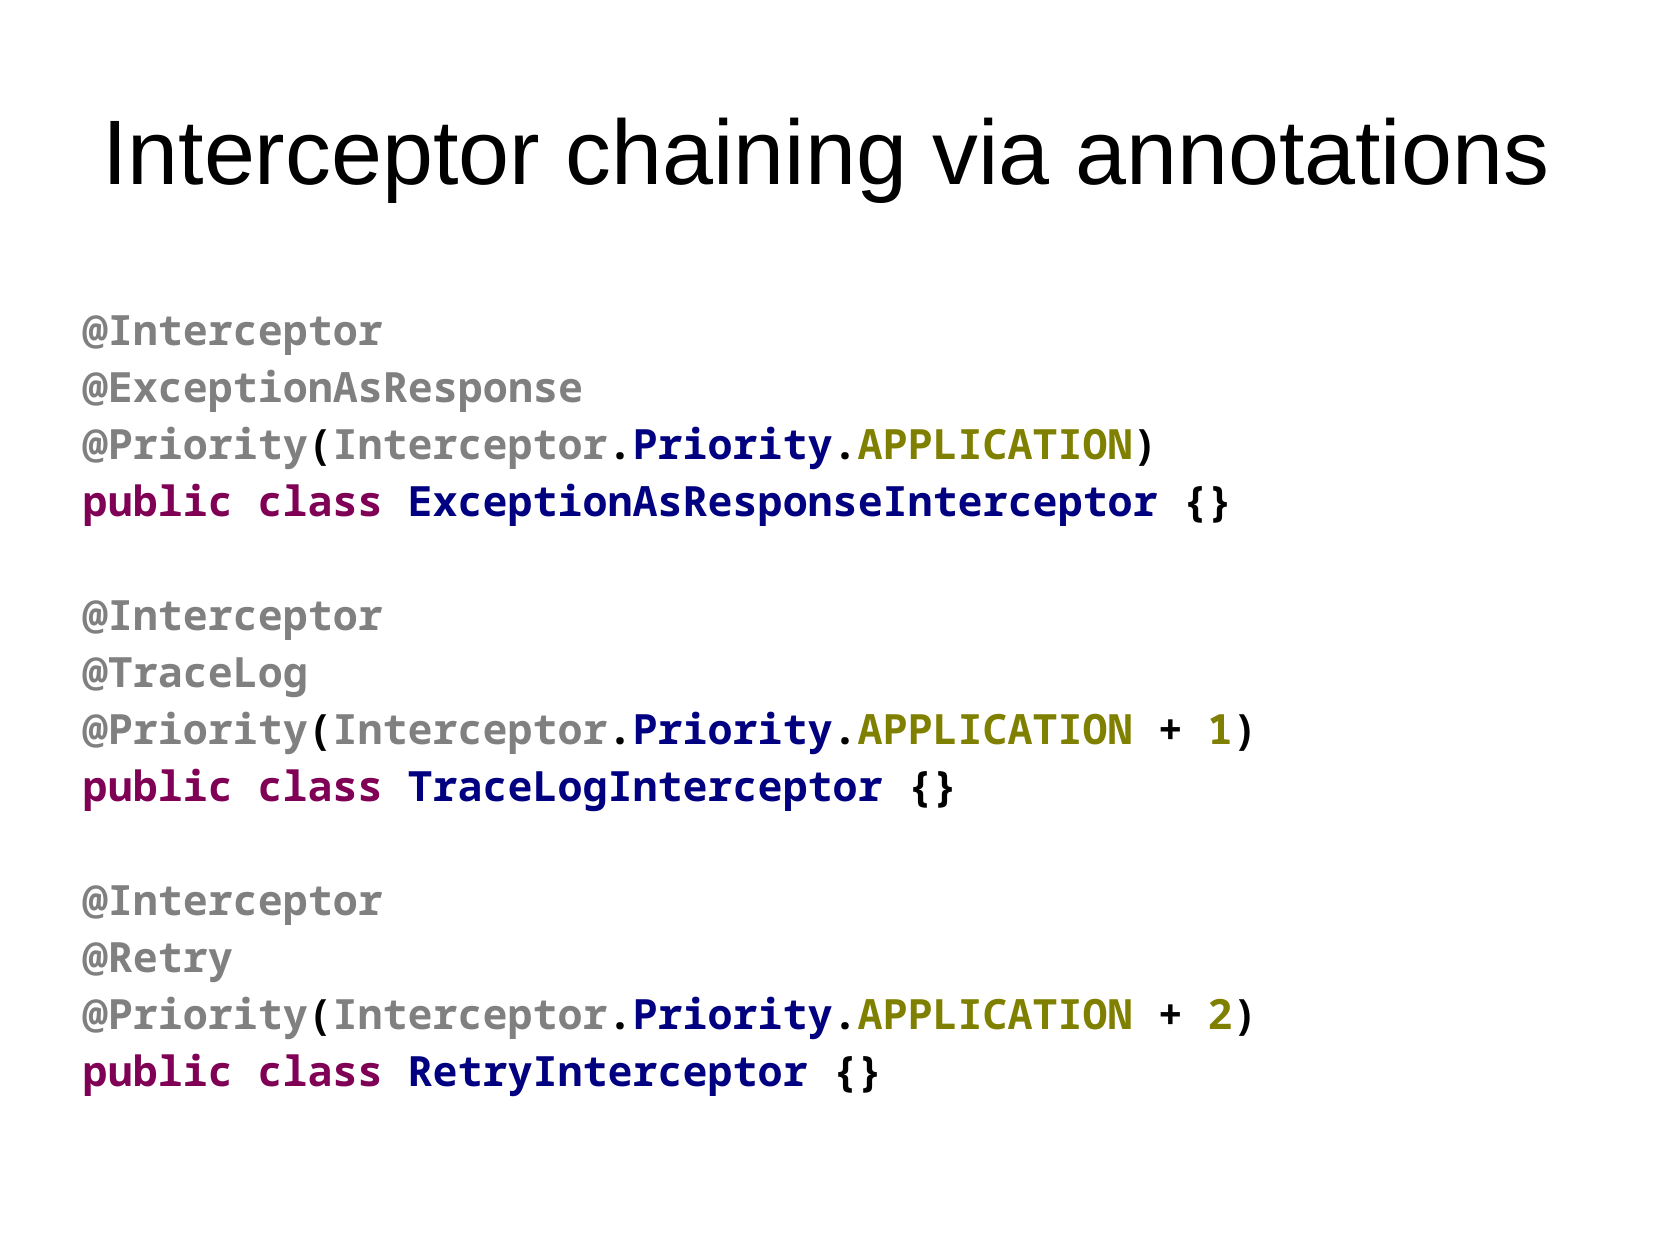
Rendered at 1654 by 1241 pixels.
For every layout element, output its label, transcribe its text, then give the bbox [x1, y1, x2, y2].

list @Interceptor @ExceptionAsResponse @Priority(Interceptor.Priority.APPLICATION) public class ExceptionAsResponseInterceptor {} @Interceptor @TraceLog @Priority(Interceptor.Priority.APPLICATION + 1) public class TraceLogInterceptor {} @Interceptor @Retry @Priority(Interceptor.Priority.APPLICATION + 2) public class RetryInterceptor {} [82, 290, 1571, 1109]
title Interceptor chaining via annotations [82, 49, 1571, 257]
